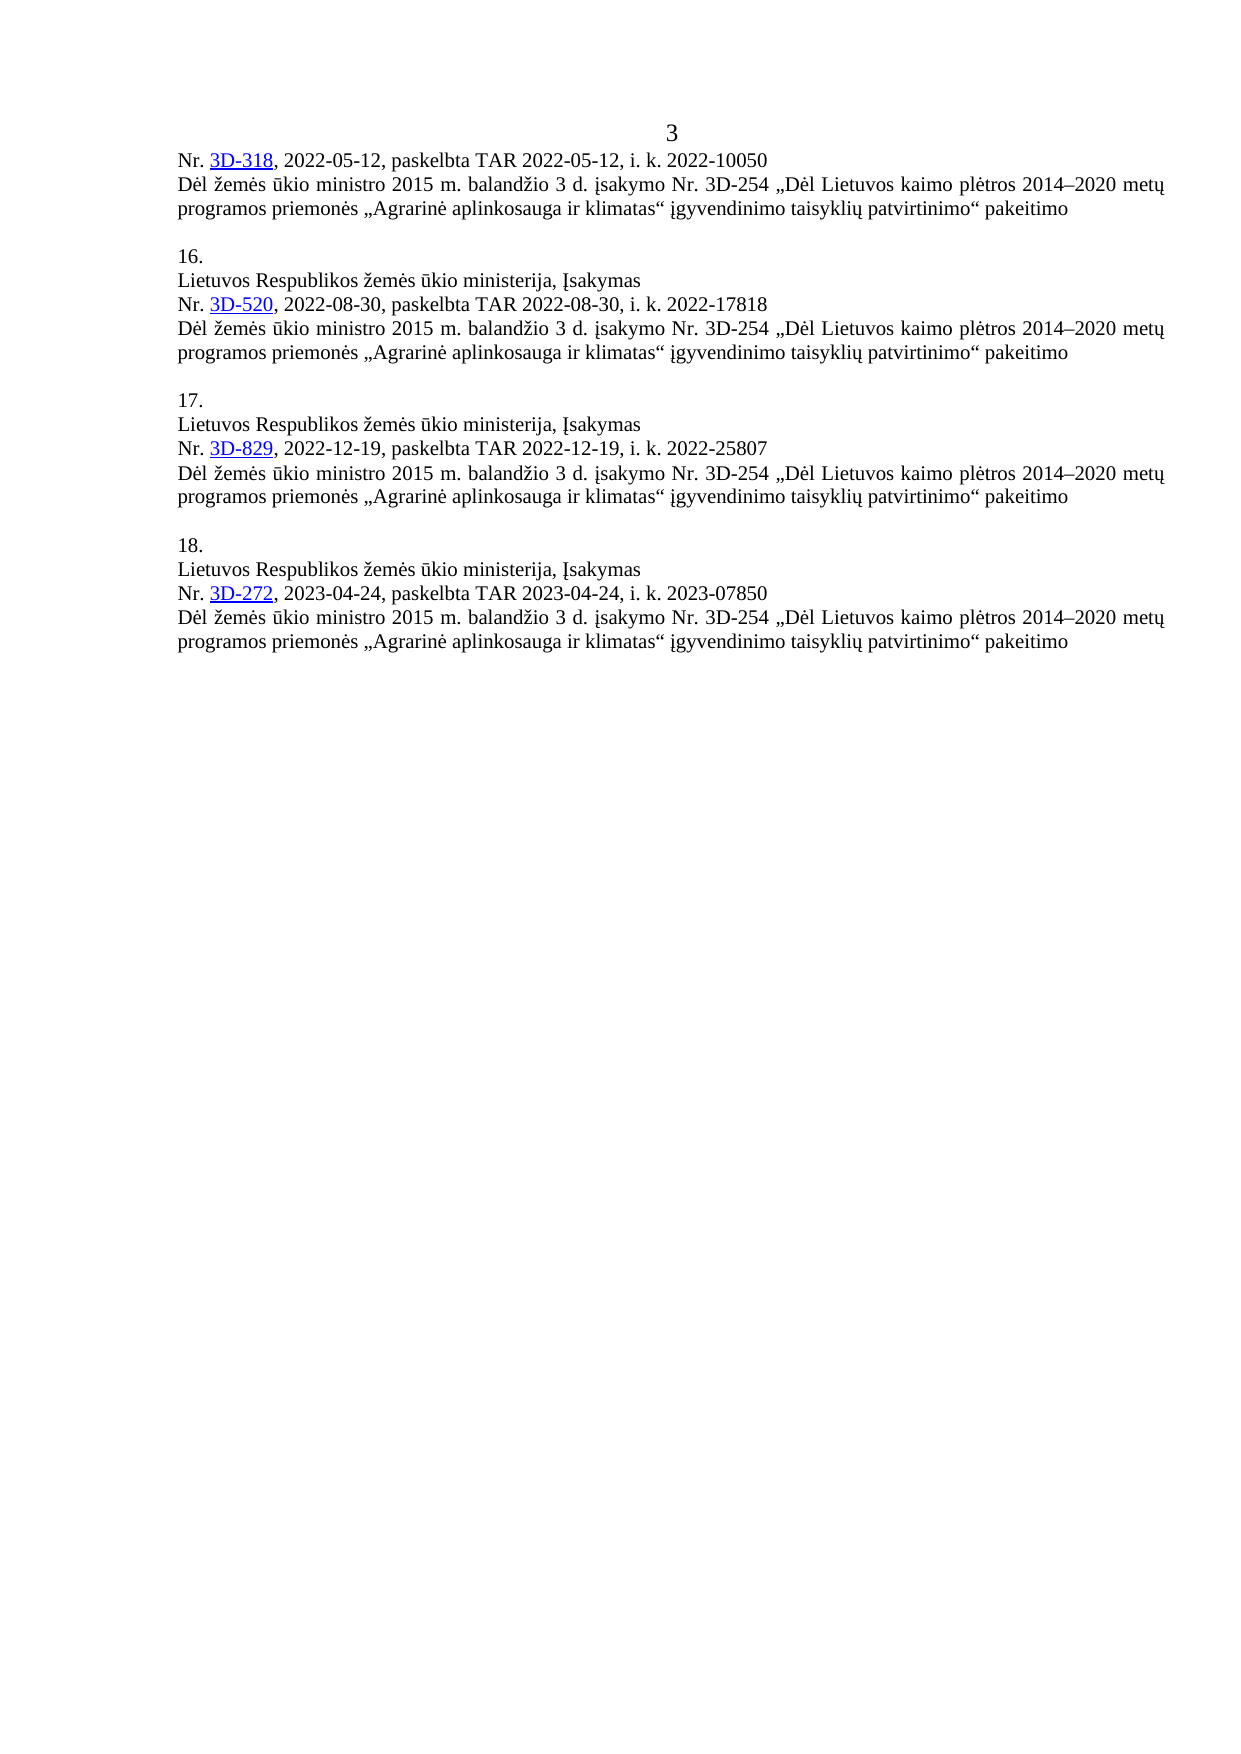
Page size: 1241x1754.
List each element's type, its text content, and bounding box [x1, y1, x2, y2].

text Dėl žemės ūkio ministro 2015 m. balandžio 3 d. įsakymo Nr. 3D-254 „Dėl Lietuvos kaimo plėtros 2014–2020 metų programos priemonės „Agrarinė aplinkosauga ir klimatas“ įgyvendinimo taisyklių patvirtinimo“ pakeitimo [177, 605, 1166, 653]
text Lietuvos Respublikos žemės ūkio ministerija, Įsakymas [177, 557, 1166, 581]
text Nr. 3D-829, 2022-12-19, paskelbta TAR 2022-12-19, i. k. 2022-25807 [177, 436, 1166, 460]
text Dėl žemės ūkio ministro 2015 m. balandžio 3 d. įsakymo Nr. 3D-254 „Dėl Lietuvos kaimo plėtros 2014–2020 metų programos priemonės „Agrarinė aplinkosauga ir klimatas“ įgyvendinimo taisyklių patvirtinimo“ pakeitimo [177, 460, 1166, 508]
text 18. [177, 533, 1166, 557]
text 16. [177, 244, 1166, 268]
text Nr. 3D-520, 2022-08-30, paskelbta TAR 2022-08-30, i. k. 2022-17818 [177, 292, 1166, 316]
text Dėl žemės ūkio ministro 2015 m. balandžio 3 d. įsakymo Nr. 3D-254 „Dėl Lietuvos kaimo plėtros 2014–2020 metų programos priemonės „Agrarinė aplinkosauga ir klimatas“ įgyvendinimo taisyklių patvirtinimo“ pakeitimo [177, 172, 1166, 220]
text Lietuvos Respublikos žemės ūkio ministerija, Įsakymas [177, 268, 1166, 292]
text Dėl žemės ūkio ministro 2015 m. balandžio 3 d. įsakymo Nr. 3D-254 „Dėl Lietuvos kaimo plėtros 2014–2020 metų programos priemonės „Agrarinė aplinkosauga ir klimatas“ įgyvendinimo taisyklių patvirtinimo“ pakeitimo [177, 316, 1166, 364]
text Lietuvos Respublikos žemės ūkio ministerija, Įsakymas [177, 412, 1166, 436]
text 17. [177, 388, 1166, 412]
text Nr. 3D-318, 2022-05-12, paskelbta TAR 2022-05-12, i. k. 2022-10050 [177, 148, 1166, 172]
text Nr. 3D-272, 2023-04-24, paskelbta TAR 2023-04-24, i. k. 2023-07850 [177, 581, 1166, 605]
